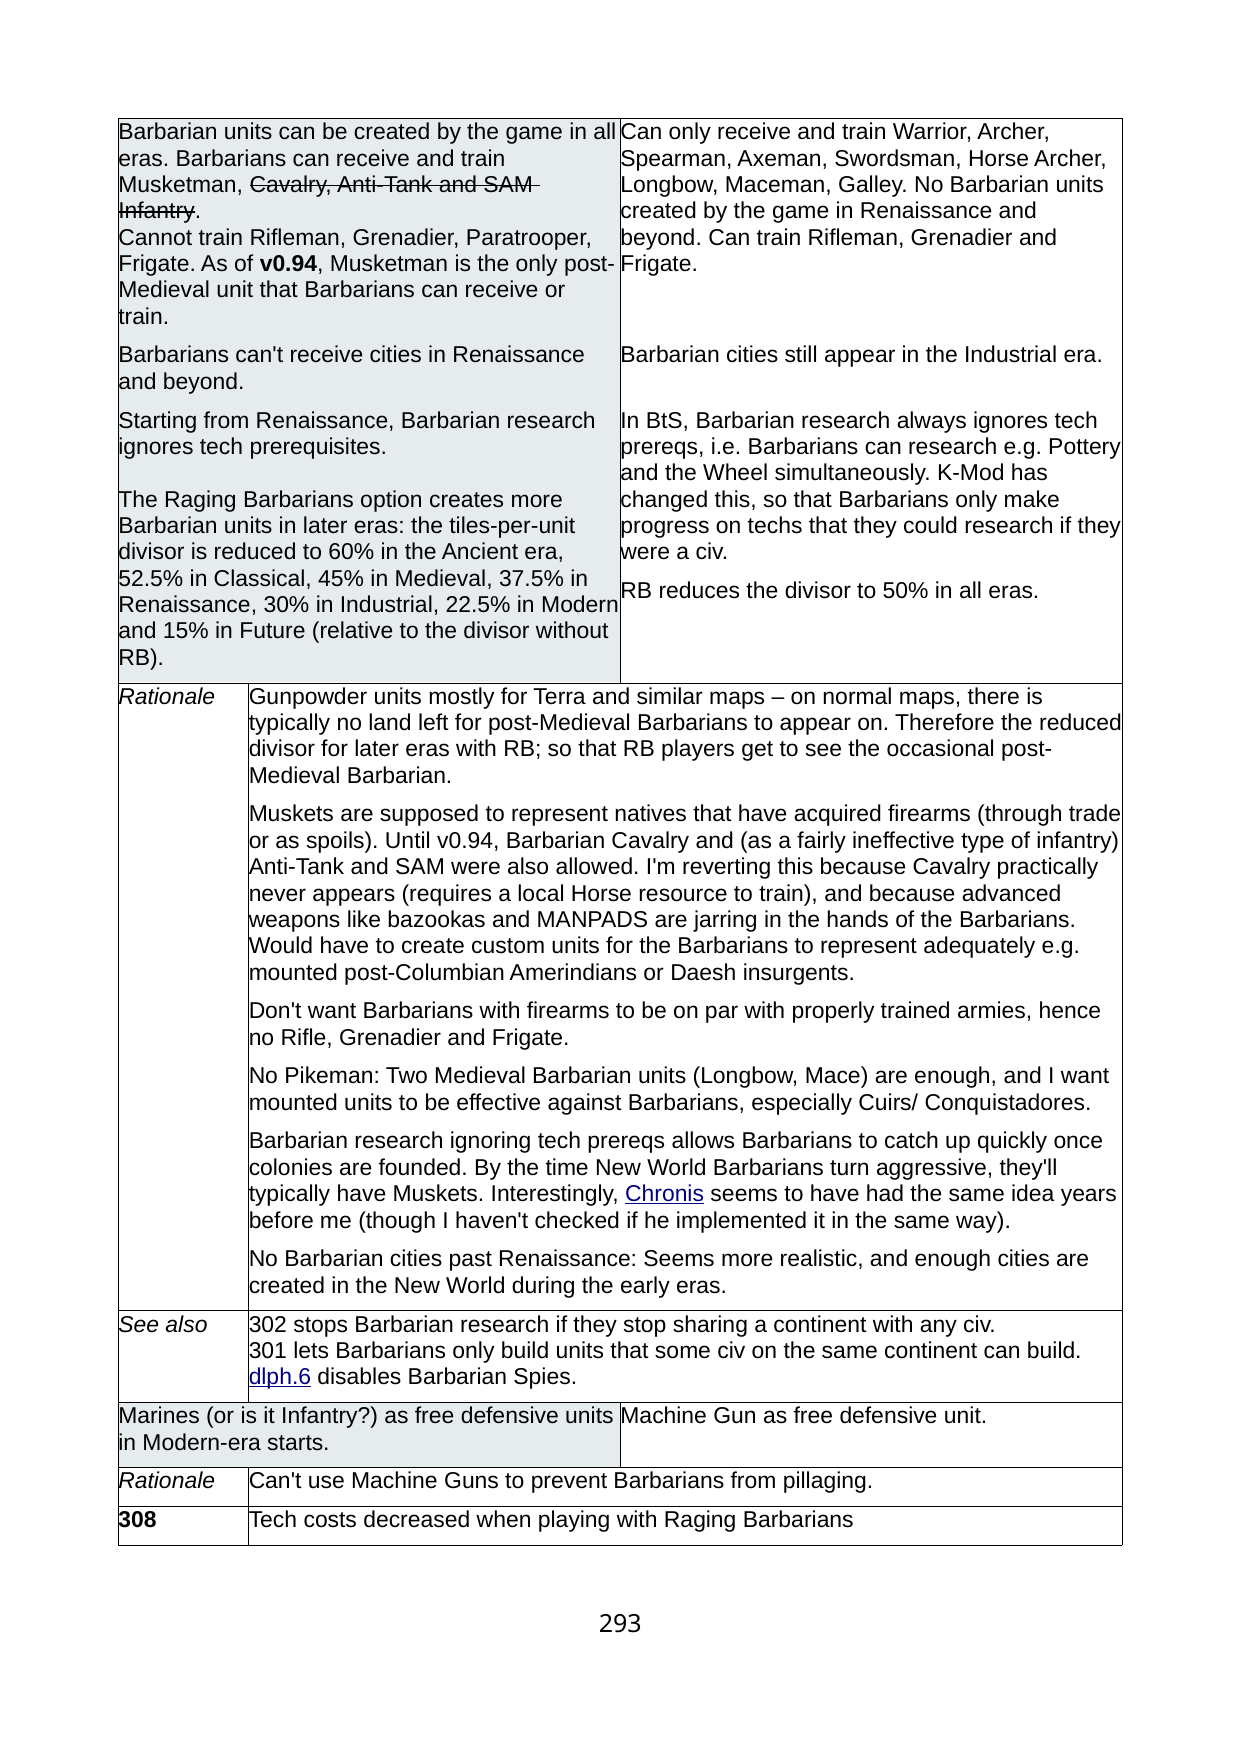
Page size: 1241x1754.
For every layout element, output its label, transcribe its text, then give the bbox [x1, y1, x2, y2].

table_cell 302 stops Barbarian research if they stop sharing a continent with any civ. 301 lets Barbarians only build units that some civ on the same continent can build. dlph.6 disables Barbarian Spies. [249, 1311, 1122, 1402]
table_cell Rationale [119, 1468, 248, 1506]
table_cell Marines (or is it Infantry?) as free defensive units in Modern-era starts. [119, 1403, 620, 1467]
table_cell See also [119, 1311, 248, 1402]
table_cell Can't use Machine Guns to prevent Barbarians from pillaging. [249, 1468, 1122, 1506]
table_cell Gunpowder units mostly for Terra and similar maps – on normal maps, there is typically no land left for post-Medieval Barbarians to appear on. Therefore the reduced divisor for later eras with RB; so that RB players get to see the occasional post-Medieval Barbarian. Muskets are supposed to represent natives that have acquired firearms (through trade or as spoils). Until v0.94, Barbarian Cavalry and (as a fairly ineffective type of infantry) Anti-Tank and SAM were also allowed. I'm reverting this because Cavalry practically never appears (requires a local Horse resource to train), and because advanced weapons like bazookas and MANPADS are jarring in the hands of the Barbarians. Would have to create custom units for the Barbarians to represent adequately e.g. mounted post-Columbian Amerindians or Daesh insurgents. Don't want Barbarians with firearms to be on par with properly trained armies, hence no Rifle, Grenadier and Frigate. No Pikeman: Two Medieval Barbarian units (Longbow, Mace) are enough, and I want mounted units to be effective against Barbarians, especially Cuirs/ Conquistadores. Barbarian research ignoring tech prereqs allows Barbarians to catch up quickly once colonies are founded. By the time New World Barbarians turn aggressive, they'll typically have Muskets. Interestingly, Chronis seems to have had the same idea years before me (though I haven't checked if he implemented it in the same way). No Barbarian cities past Renaissance: Seems more realistic, and enough cities are created in the New World during the early eras. [249, 684, 1122, 1310]
table_cell Can only receive and train Warrior, Archer, Spearman, Axeman, Swordsman, Horse Archer, Longbow, Maceman, Galley. No Barbarian units created by the game in Renaissance and beyond. Can train Rifleman, Grenadier and Frigate. Barbarian cities still appear in the Industrial era. In BtS, Barbarian research always ignores tech prereqs, i.e. Barbarians can research e.g. Pottery and the Wheel simultaneously. K-Mod has changed this, so that Barbarians only make progress on techs that they could research if they were a civ. RB reduces the divisor to 50% in all eras. [621, 119, 1122, 682]
table_cell Rationale [119, 684, 248, 1310]
table_cell Machine Gun as free defensive unit. [621, 1403, 1122, 1467]
table_cell Barbarian units can be created by the game in all eras. Barbarians can receive and train Musketman, Cavalry, Anti-Tank and SAM Infantry. Cannot train Rifleman, Grenadier, Paratrooper, Frigate. As of v0.94, Musketman is the only post-Medieval unit that Barbarians can receive or train. Barbarians can't receive cities in Renaissance and beyond. Starting from Renaissance, Barbarian research ignores tech prerequisites. The Raging Barbarians option creates more Barbarian units in later eras: the tiles-per-unit divisor is reduced to 60% in the Ancient era, 52.5% in Classical, 45% in Medieval, 37.5% in Renaissance, 30% in Industrial, 22.5% in Modern and 15% in Future (relative to the divisor without RB). [119, 119, 620, 682]
table_cell 308 [119, 1507, 248, 1545]
table_cell Tech costs decreased when playing with Raging Barbarians [249, 1507, 1122, 1545]
